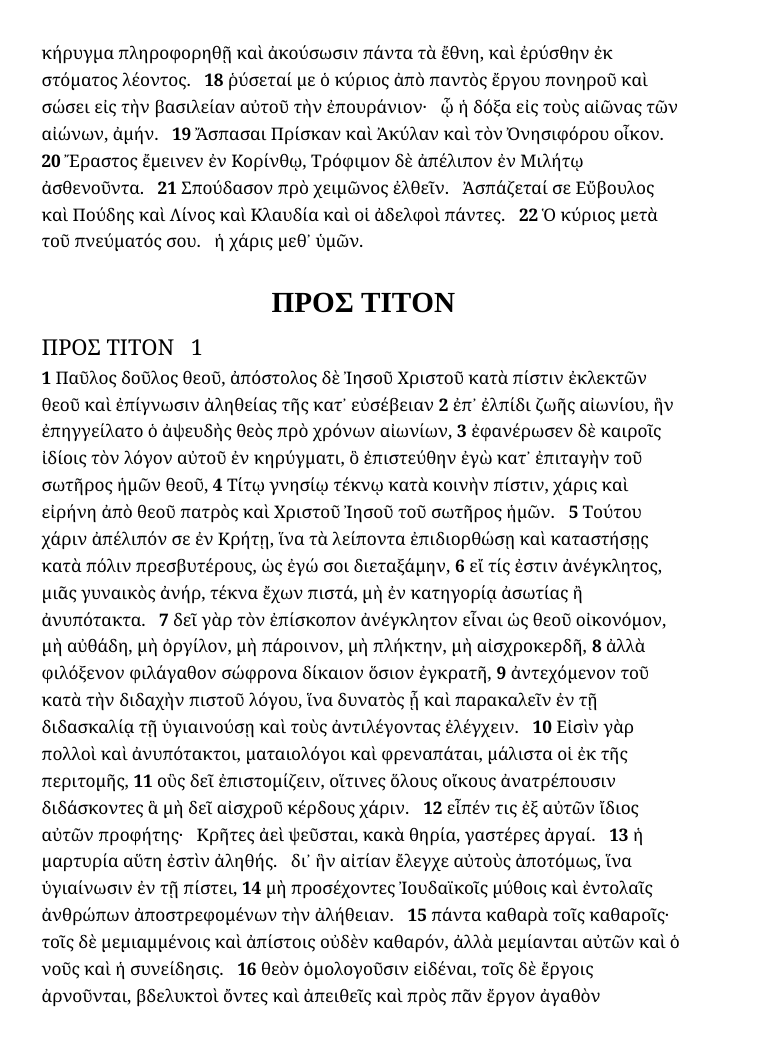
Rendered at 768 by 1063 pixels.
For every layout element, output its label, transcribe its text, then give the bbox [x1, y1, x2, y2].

text κήρυγμα πληροφορηθῇ καὶ ἀκούσωσιν πάντα τὰ ἔθνη, καὶ ἐρύσθην ἐκ στόματος λέοντος. 18 ῥύσεταί με ὁ κύριος ἀπὸ παντὸς ἔργου πονηροῦ καὶ σώσει εἰς τὴν βασιλείαν αὐτοῦ τὴν ἐπουράνιον· ᾧ ἡ δόξα εἰς τοὺς αἰῶνας τῶν αἰώνων, ἀμήν. 19 Ἄσπασαι Πρίσκαν καὶ Ἀκύλαν καὶ τὸν Ὀνησιφόρου οἶκον. 20 Ἔραστος ἔμεινεν ἐν Κορίνθῳ, Τρόφιμον δὲ ἀπέλιπον ἐν Μιλήτῳ ἀσθενοῦντα. 21 Σπούδασον πρὸ χειμῶνος ἐλθεῖν. Ἀσπάζεταί σε Εὔβουλος καὶ Πούδης καὶ Λίνος καὶ Κλαυδία καὶ οἱ ἀδελφοὶ πάντες. 22 Ὁ κύριος μετὰ τοῦ πνεύματός σου. ἡ χάρις μεθ᾽ ὑμῶν. [41, 41, 685, 253]
subtitle ΠΡΟΣ ΤΙΤΟΝ [41, 286, 685, 319]
text 1 Παῦλος δοῦλος θεοῦ, ἀπόστολος δὲ Ἰησοῦ Χριστοῦ κατὰ πίστιν ἐκλεκτῶν θεοῦ καὶ ἐπίγνωσιν ἀληθείας τῆς κατ᾽ εὐσέβειαν 2 ἐπ᾽ ἐλπίδι ζωῆς αἰωνίου, ἣν ἐπηγγείλατο ὁ ἀψευδὴς θεὸς πρὸ χρόνων αἰωνίων, 3 ἐφανέρωσεν δὲ καιροῖς ἰδίοις τὸν λόγον αὐτοῦ ἐν κηρύγματι, ὃ ἐπιστεύθην ἐγὼ κατ᾽ ἐπιταγὴν τοῦ σωτῆρος ἡμῶν θεοῦ, 4 Τίτῳ γνησίῳ τέκνῳ κατὰ κοινὴν πίστιν, χάρις καὶ εἰρήνη ἀπὸ θεοῦ πατρὸς καὶ Χριστοῦ Ἰησοῦ τοῦ σωτῆρος ἡμῶν. 5 Τούτου χάριν ἀπέλιπόν σε ἐν Κρήτῃ, ἵνα τὰ λείποντα ἐπιδιορθώσῃ καὶ καταστήσῃς κατὰ πόλιν πρεσβυτέρους, ὡς ἐγώ σοι διεταξάμην, 6 εἴ τίς ἐστιν ἀνέγκλητος, μιᾶς γυναικὸς ἀνήρ, τέκνα ἔχων πιστά, μὴ ἐν κατηγορίᾳ ἀσωτίας ἢ ἀνυπότακτα. 7 δεῖ γὰρ τὸν ἐπίσκοπον ἀνέγκλητον εἶναι ὡς θεοῦ οἰκονόμον, μὴ αὐθάδη, μὴ ὀργίλον, μὴ πάροινον, μὴ πλήκτην, μὴ αἰσχροκερδῆ, 8 ἀλλὰ φιλόξενον φιλάγαθον σώφρονα δίκαιον ὅσιον ἐγκρατῆ, 9 ἀντεχόμενον τοῦ κατὰ τὴν διδαχὴν πιστοῦ λόγου, ἵνα δυνατὸς ᾖ καὶ παρακαλεῖν ἐν τῇ διδασκαλίᾳ τῇ ὑγιαινούσῃ καὶ τοὺς ἀντιλέγοντας ἐλέγχειν. 10 Εἰσὶν γὰρ πολλοὶ καὶ ἀνυπότακτοι, ματαιολόγοι καὶ φρεναπάται, μάλιστα οἱ ἐκ τῆς περιτομῆς, 11 οὓς δεῖ ἐπιστομίζειν, οἵτινες ὅλους οἴκους ἀνατρέπουσιν διδάσκοντες ἃ μὴ δεῖ αἰσχροῦ κέρδους χάριν. 12 εἶπέν τις ἐξ αὐτῶν ἴδιος αὐτῶν προφήτης· Κρῆτες ἀεὶ ψεῦσται, κακὰ θηρία, γαστέρες ἀργαί. 13 ἡ μαρτυρία αὕτη ἐστὶν ἀληθής. δι᾽ ἣν αἰτίαν ἔλεγχε αὐτοὺς ἀποτόμως, ἵνα ὑγιαίνωσιν ἐν τῇ πίστει, 14 μὴ προσέχοντες Ἰουδαϊκοῖς μύθοις καὶ ἐντολαῖς ἀνθρώπων ἀποστρεφομένων τὴν ἀλήθειαν. 15 πάντα καθαρὰ τοῖς καθαροῖς· τοῖς δὲ μεμιαμμένοις καὶ ἀπίστοις οὐδὲν καθαρόν, ἀλλὰ μεμίανται αὐτῶν καὶ ὁ νοῦς καὶ ἡ συνείδησις. 16 θεὸν ὁμολογοῦσιν εἰδέναι, τοῖς δὲ ἔργοις ἀρνοῦνται, βδελυκτοὶ ὄντες καὶ ἀπειθεῖς καὶ πρὸς πᾶν ἔργον ἀγαθὸν [41, 366, 685, 1007]
text ΠΡΟΣ ΤΙΤΟΝ 1 [41, 332, 685, 361]
